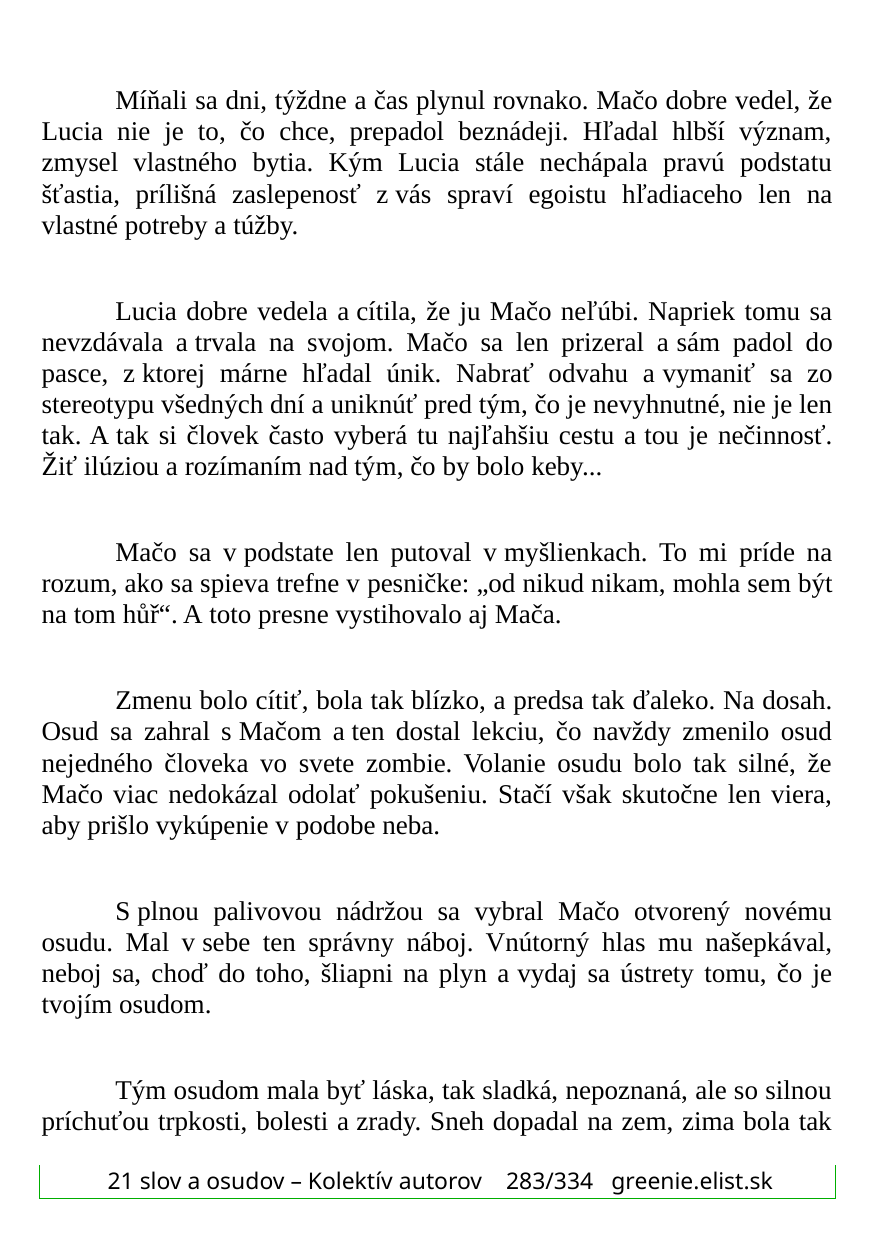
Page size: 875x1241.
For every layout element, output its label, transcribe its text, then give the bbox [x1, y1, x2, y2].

text Zmenu bolo cítiť, bola tak blízko, a predsa tak ďaleko. Na dosah. Osud sa zahral s Mačom a ten dostal lekciu, čo navždy zmenilo osud nejedného človeka vo svete zombie. Volanie osudu bolo tak silné, že Mačo viac nedokázal odolať pokušeniu. Stačí však skutočne len viera, aby prišlo vykúpenie v podobe neba. [41, 684, 833, 840]
text Míňali sa dni, týždne a čas plynul rovnako. Mačo dobre vedel, že Lucia nie je to, čo chce, prepadol beznádeji. Hľadal hlbší význam, zmysel vlastného bytia. Kým Lucia stále nechápala pravú podstatu šťastia, prílišná zaslepenosť z vás spraví egoistu hľadiaceho len na vlastné potreby a túžby. [41, 84, 833, 240]
text S plnou palivovou nádržou sa vybral Mačo otvorený novému osudu. Mal v sebe ten správny náboj. Vnútorný hlas mu našepkával, neboj sa, choď do toho, šliapni na plyn a vydaj sa ústrety tomu, čo je tvojím osudom. [41, 895, 833, 1019]
text Mačo sa v podstate len putoval v myšlienkach. To mi príde na rozum, ako sa spieva trefne v pesničke: „od nikud nikam, mohla sem být na tom hůř“. A toto presne vystihovalo aj Mača. [41, 536, 833, 630]
text Tým osudom mala byť láska, tak sladká, nepoznaná, ale so silnou príchuťou trpkosti, bolesti a zrady. Sneh dopadal na zem, zima bola tak [41, 1074, 833, 1136]
text Lucia dobre vedela a cítila, že ju Mačo neľúbi. Napriek tomu sa nevzdávala a trvala na svojom. Mačo sa len prizeral a sám padol do pasce, z ktorej márne hľadal únik. Nabrať odvahu a vymaniť sa zo stereotypu všedných dní a uniknúť pred tým, čo je nevyhnutné, nie je len tak. A tak si človek často vyberá tu najľahšiu cestu a tou je nečinnosť. Žiť ilúziou a rozímaním nad tým, čo by bolo keby... [41, 295, 833, 482]
